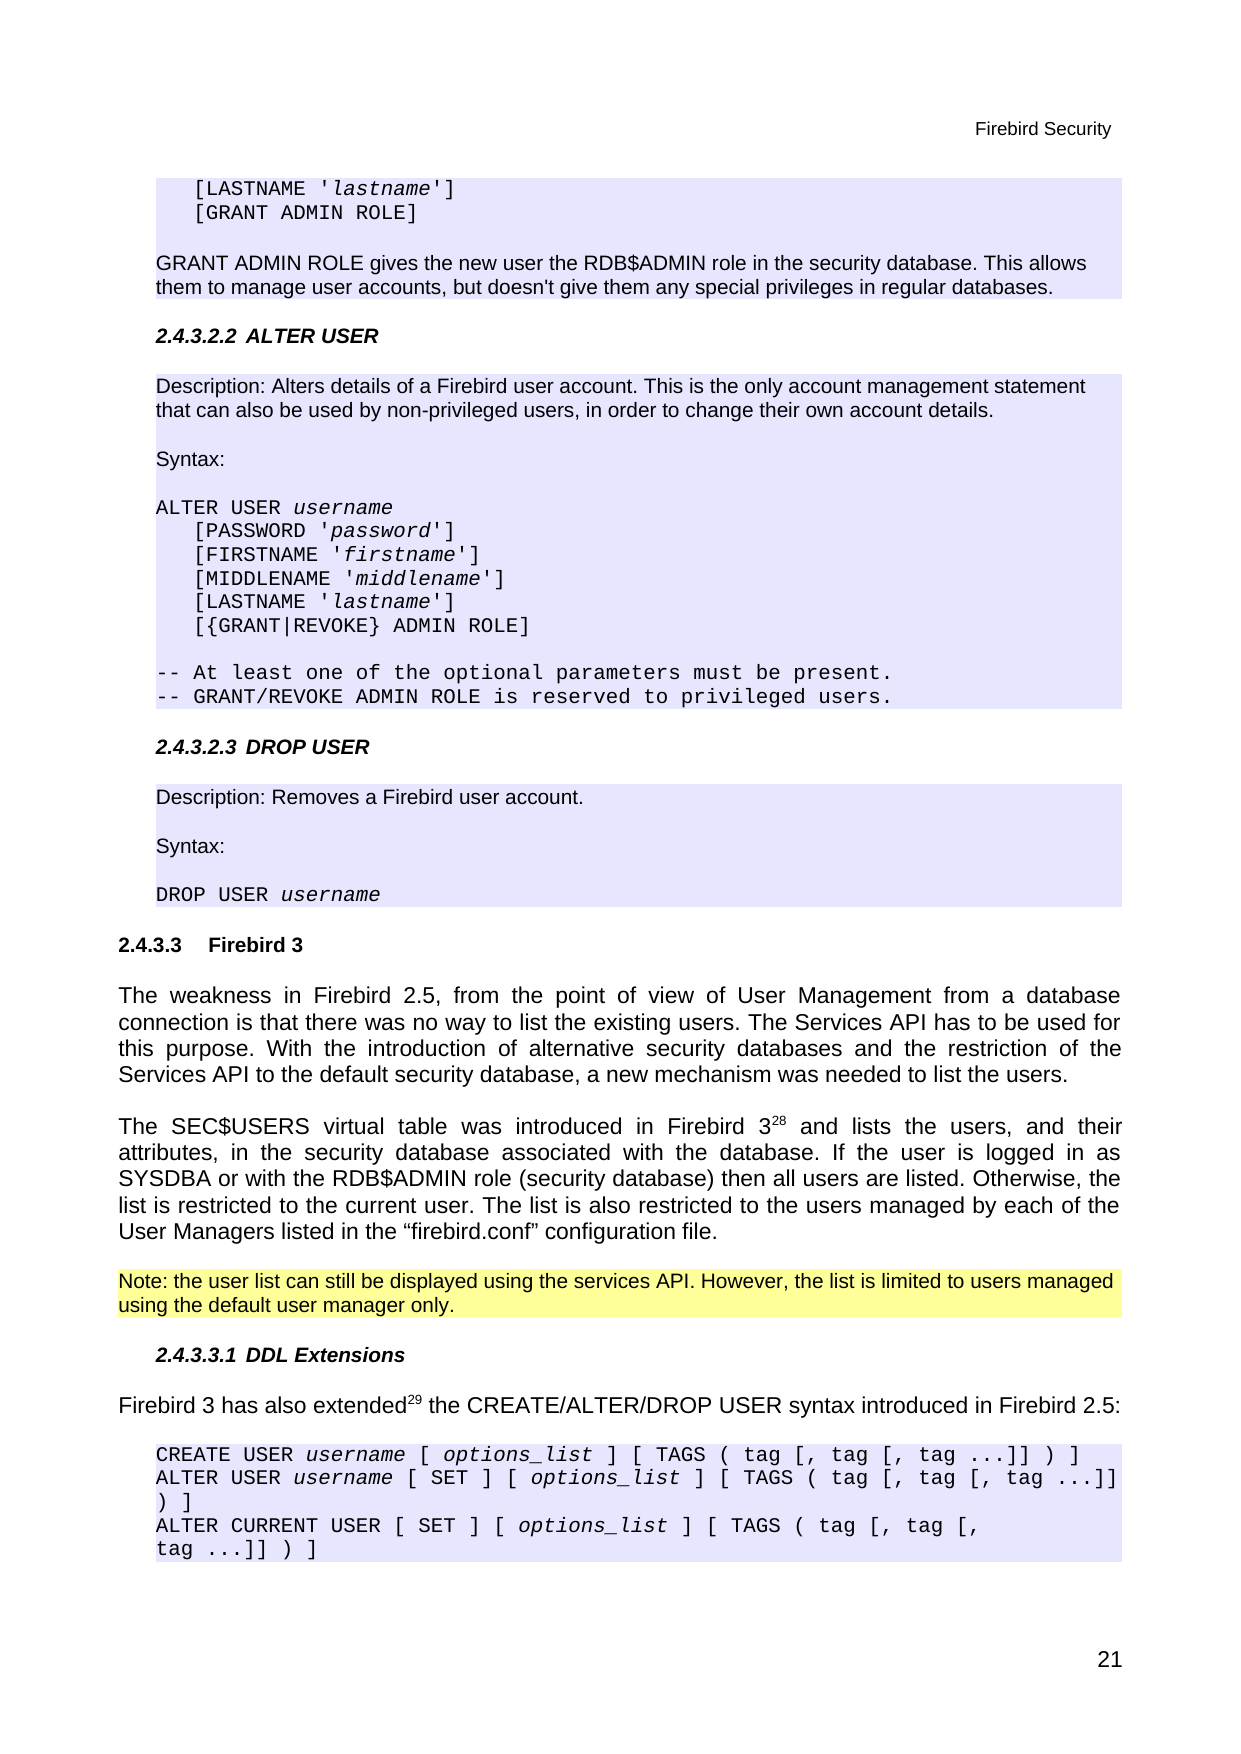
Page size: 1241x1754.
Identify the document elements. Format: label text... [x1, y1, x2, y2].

text Syntax: [156, 447, 1122, 471]
text Syntax: [156, 834, 1122, 858]
text The SEC$USERS virtual table was introduced in Firebird 3 and lists the users, and their attributes, in the security database associated with the database. If the user is logged in as SYSDBA or with the RDB$ADMIN role (security database) then all users are listed. Otherwise, the list is restricted to the current user. The list is also restricted to the users managed by each of the User Managers listed in the “firebird.conf” configuration file. [118, 1113, 1122, 1244]
text The weakness in Firebird 2.5, from the point of view of User Management from a database connection is that there was no way to list the existing users. The Services API has to be used for this purpose. With the introduction of alternative security databases and the restriction of the Services API to the default security database, a new mechanism was needed to list the users. [118, 982, 1122, 1088]
text GRANT ADMIN ROLE gives the new user the RDB$ADMIN role in the security database. This allows them to manage user accounts, but doesn't give them any special privileges in regular databases. [156, 251, 1122, 299]
text [PASSWORD 'password'] [156, 520, 1122, 544]
text Description: Alters details of a Firebird user account. This is the only account management statement that can also be used by non-privileged users, in order to change their own account details. [156, 374, 1122, 422]
text ALTER USER username [ SET ] [ options_list ] [ TAGS ( tag [, tag [, tag ...]] ) ] [156, 1467, 1122, 1514]
subtitle Firebird 3 [118, 933, 1122, 957]
text [FIRSTNAME 'firstname'] [156, 544, 1122, 568]
text [{GRANT|REVOKE} ADMIN ROLE] [156, 615, 1122, 639]
subtitle DROP USER [156, 735, 1122, 759]
text [GRANT ADMIN ROLE] [156, 202, 1122, 225]
text [LASTNAME 'lastname'] [156, 591, 1122, 615]
subtitle DDL Extensions [156, 1343, 1122, 1367]
text -- At least one of the optional parameters must be present. [156, 662, 1122, 686]
text DROP USER username [156, 883, 1122, 907]
text -- GRANT/REVOKE ADMIN ROLE is reserved to privileged users. [156, 686, 1122, 709]
text [LASTNAME 'lastname'] [156, 178, 1122, 202]
text [MIDDLENAME 'middlename'] [156, 568, 1122, 591]
text ALTER CURRENT USER [ SET ] [ options_list ] [ TAGS ( tag [, tag [, tag ...]] ) ] [156, 1514, 1122, 1562]
text Firebird 3 has also extended the CREATE/ALTER/DROP USER syntax introduced in Firebird 2.5: [118, 1392, 1122, 1419]
text Note: the user list can still be displayed using the services API. However, the list is limited to users managed using the default user manager only. [118, 1269, 1122, 1317]
text ALTER USER username [156, 497, 1122, 520]
text CREATE USER username [ options_list ] [ TAGS ( tag [, tag [, tag ...]] ) ] [156, 1444, 1122, 1467]
subtitle ALTER USER [156, 324, 1122, 348]
text Description: Removes a Firebird user account. [156, 784, 1122, 808]
